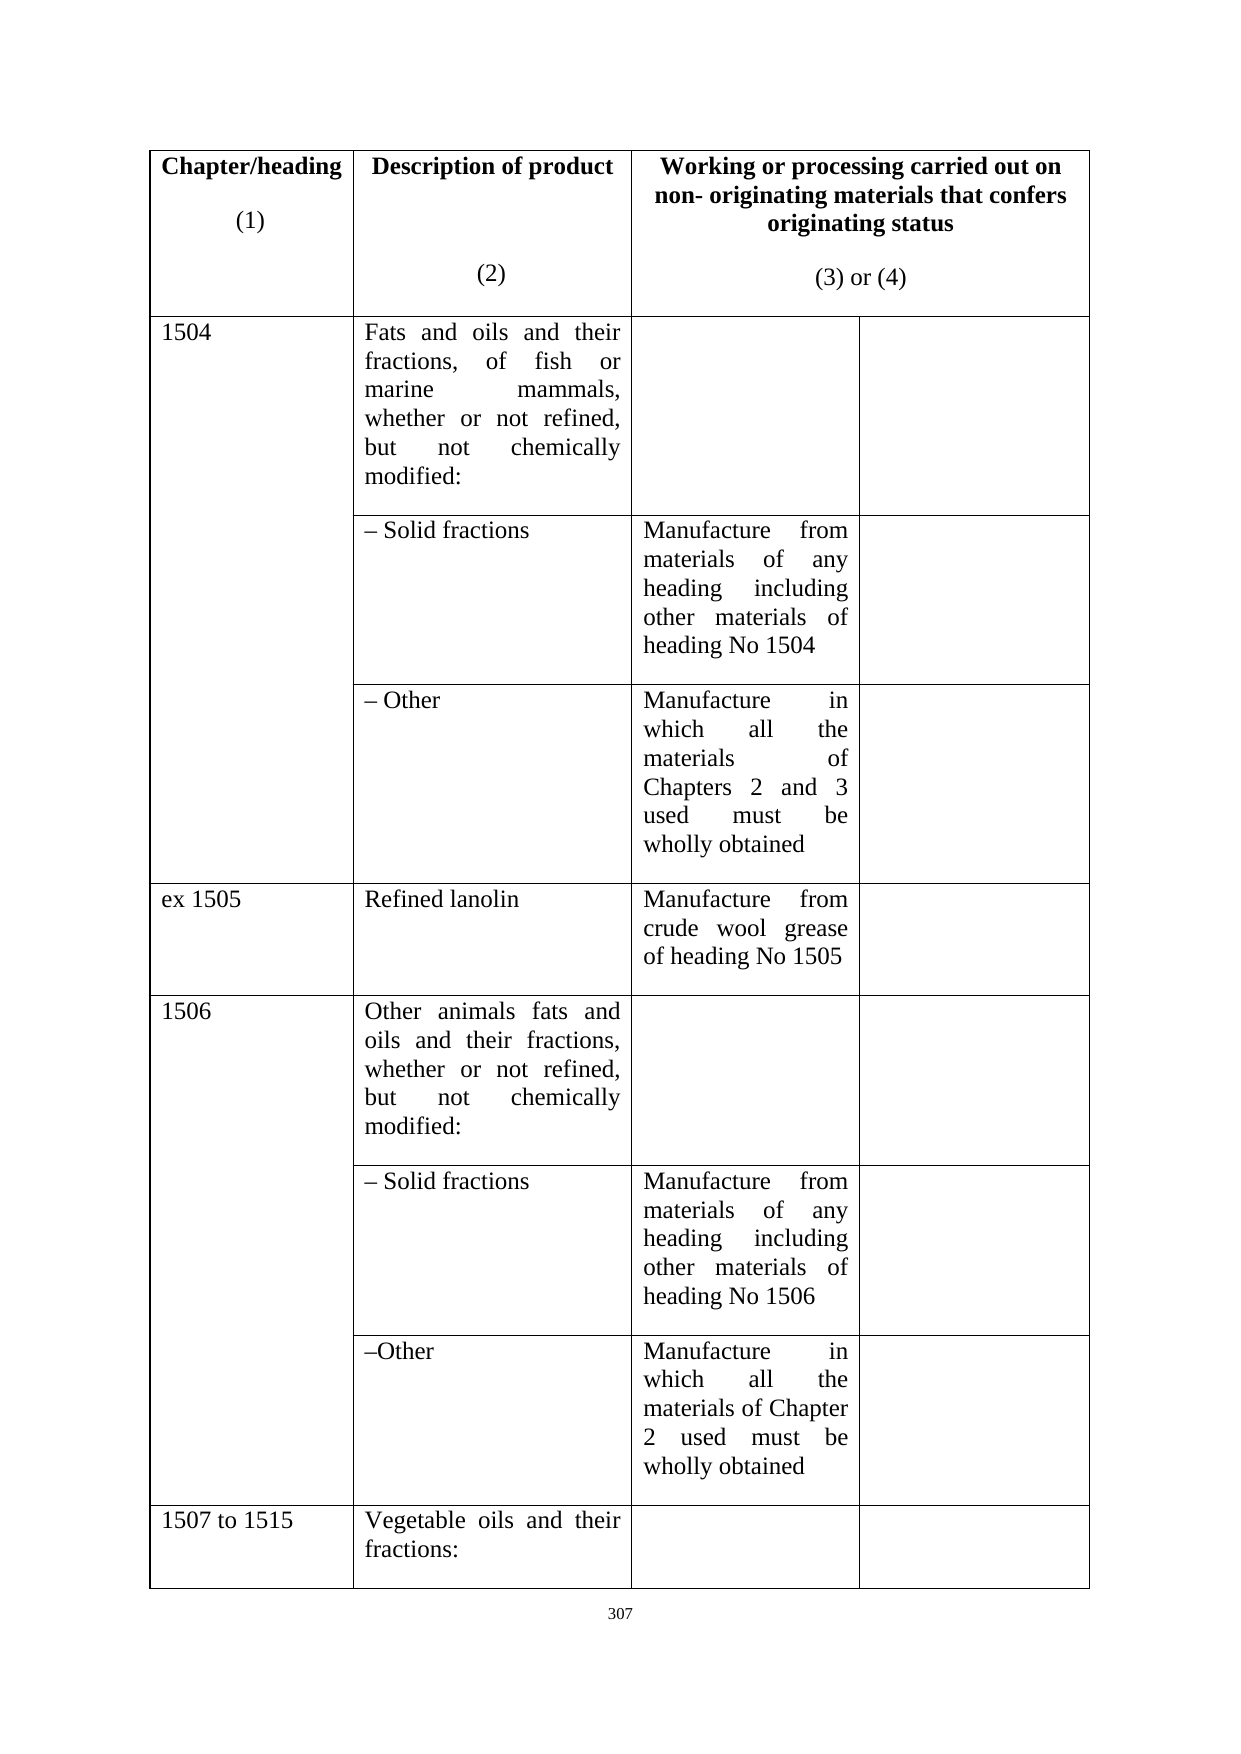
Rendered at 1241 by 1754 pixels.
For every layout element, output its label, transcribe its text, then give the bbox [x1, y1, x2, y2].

table_cell [632, 1506, 859, 1588]
table_cell Vegetable oils and their fractions: [354, 1506, 631, 1588]
table_cell [860, 884, 1089, 995]
table_cell [860, 516, 1089, 684]
table_cell 1504 [151, 317, 353, 883]
table_cell [860, 996, 1089, 1165]
table_cell 1506 [151, 996, 353, 1504]
table_cell Manufacture in which all the materials of Chapter 2 used must be wholly obtained [632, 1336, 859, 1504]
table_cell Fats and oils and their fractions, of fish or marine mammals, whether or not refined, but not chemically modified: [354, 317, 631, 514]
table_cell Manufacture from crude wool grease of heading No 1505 [632, 884, 859, 995]
table_cell –Other [354, 1336, 631, 1504]
table_cell – Other [354, 685, 631, 883]
table_cell – Solid fractions [354, 516, 631, 684]
table_cell [632, 317, 859, 514]
table_header Working or processing carried out on non- originating materials that confers originating status (3) or (4) [632, 151, 1089, 316]
table_cell Manufacture from materials of any heading including other materials of heading No 1504 [632, 516, 859, 684]
table_cell Manufacture in which all the materials of Chapters 2 and 3 used must be wholly obtained [632, 685, 859, 883]
table_header Description of product (2) [354, 151, 631, 316]
table_cell [632, 996, 859, 1165]
table_header Chapter/heading (1) [151, 151, 353, 316]
table_cell [860, 317, 1089, 514]
table_cell ex 1505 [151, 884, 353, 995]
table_cell Manufacture from materials of any heading including other materials of heading No 1506 [632, 1166, 859, 1335]
table_cell Refined lanolin [354, 884, 631, 995]
table_cell 1507 to 1515 [151, 1506, 353, 1588]
table_cell [860, 685, 1089, 883]
table_cell [860, 1506, 1089, 1588]
table_cell – Solid fractions [354, 1166, 631, 1335]
table_cell [860, 1166, 1089, 1335]
table_cell Other animals fats and oils and their fractions, whether or not refined, but not chemically modified: [354, 996, 631, 1165]
table_cell [860, 1336, 1089, 1504]
